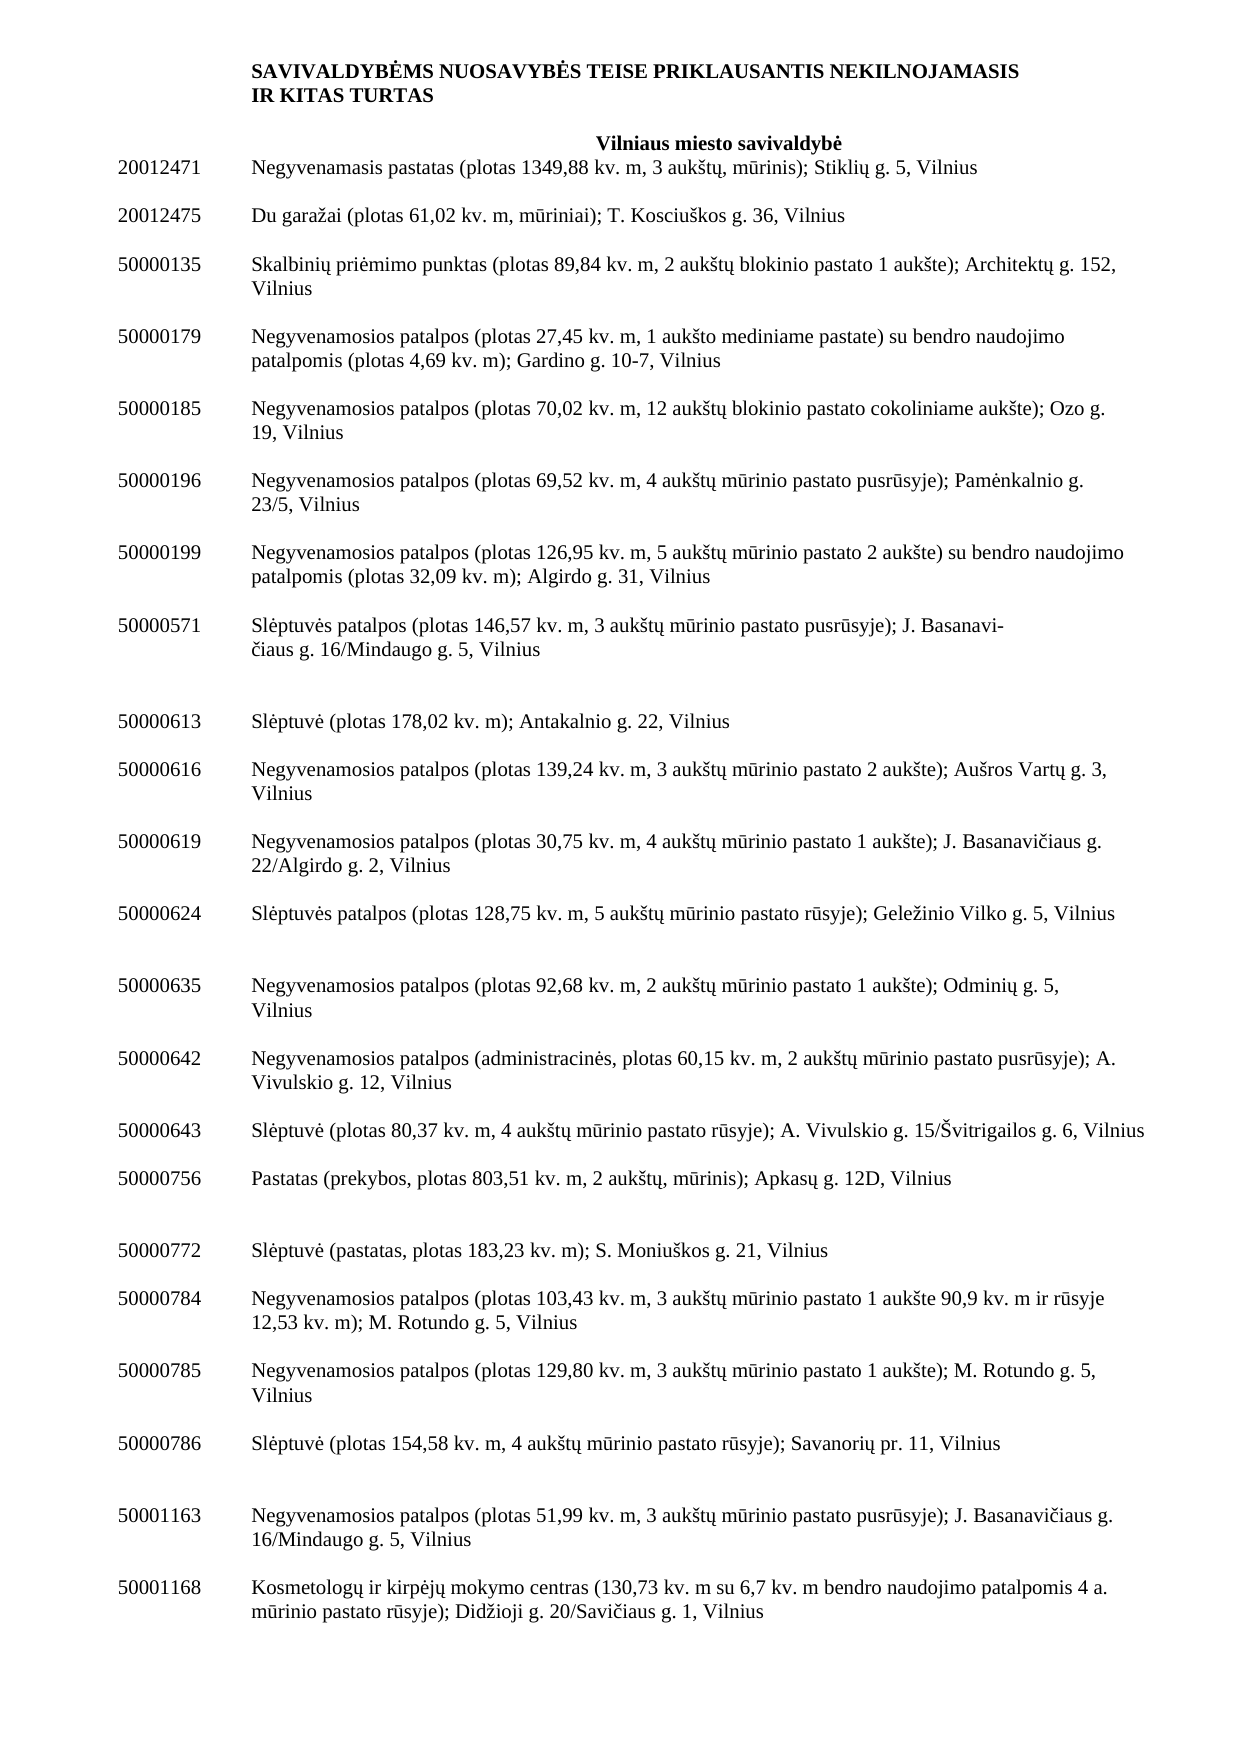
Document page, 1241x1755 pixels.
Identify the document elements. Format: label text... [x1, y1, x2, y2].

table_cell [101, 1455, 1198, 1479]
table_cell [101, 1214, 1198, 1238]
table_cell [101, 805, 1198, 829]
table_cell Kosmetologų ir kirpėjų mokymo centras (130,73 kv. m su 6,7 kv. m bendro naudojimo patalpomis 4 a. mūrinio pastato rūsyje); Didžioji g. 20/Savičiaus g. 1, Vilnius [240, 1575, 1136, 1623]
table_cell [1157, 709, 1173, 733]
table_cell [1173, 1431, 1189, 1455]
table_cell [1153, 155, 1157, 179]
table_cell Negyvenamosios patalpos (plotas 103,43 kv. m, 3 aukštų mūrinio pastato 1 aukšte 90,9 kv. m ir rūsyje 12,53 kv. m); M. Rotundo g. 5, Vilnius [240, 1286, 1136, 1334]
table_cell Negyvenamosios patalpos (plotas 129,80 kv. m, 3 aukštų mūrinio pastato 1 aukšte); M. Rotundo g. 5, Vilnius [240, 1359, 1152, 1407]
table_cell [1190, 757, 1198, 805]
table_cell [1136, 1238, 1152, 1262]
table_cell [1136, 155, 1152, 179]
table_cell [1190, 1118, 1198, 1142]
table_cell 50000635 [101, 974, 240, 1022]
table_cell [1157, 1046, 1173, 1094]
table_cell [1173, 1286, 1189, 1334]
table_cell [1173, 324, 1189, 372]
table_cell [1157, 1359, 1173, 1407]
table_cell Vilniaus miesto savivaldybė [240, 131, 1198, 155]
table_cell [101, 1479, 1198, 1503]
table_cell 50000199 [101, 540, 240, 588]
table_cell Negyvenamosios patalpos (plotas 126,95 kv. m, 5 aukštų mūrinio pastato 2 aukšte) su bendro naudojimo patalpomis (plotas 32,09 kv. m); Algirdo g. 31, Vilnius [240, 540, 1136, 588]
table_cell [1153, 829, 1157, 877]
table_cell [1190, 1238, 1198, 1262]
table_cell [1153, 1286, 1157, 1334]
table_cell [101, 589, 1198, 612]
table_cell [1153, 1166, 1157, 1190]
table_cell [1157, 1238, 1173, 1262]
table_cell [1190, 829, 1198, 877]
table_cell Negyvenamosios patalpos (administracinės, plotas 60,15 kv. m, 2 aukštų mūrinio pastato pusrūsyje); A. Vivulskio g. 12, Vilnius [240, 1046, 1136, 1094]
table_cell [101, 179, 1198, 203]
table_cell [1136, 324, 1152, 372]
table_cell [1173, 901, 1189, 925]
table_cell Negyvenamosios patalpos (plotas 27,45 kv. m, 1 aukšto mediniame pastate) su bendro naudojimo patalpomis (plotas 4,69 kv. m); Gardino g. 10-7, Vilnius [240, 324, 1136, 372]
table_cell [1153, 468, 1157, 516]
table_cell Negyvenamosios patalpos (plotas 139,24 kv. m, 3 aukštų mūrinio pastato 2 aukšte); Aušros Vartų g. 3, Vilnius [240, 757, 1136, 805]
table_cell Skalbinių priėmimo punktas (plotas 89,84 kv. m, 2 aukštų blokinio pastato 1 aukšte); Architektų g. 152, Vilnius [240, 252, 1189, 300]
table_cell 50000179 [101, 324, 240, 372]
table_cell [1157, 1431, 1173, 1455]
table_cell [1153, 540, 1157, 588]
table_cell [1153, 396, 1157, 444]
table_cell [1153, 1575, 1157, 1623]
table_cell [1157, 1503, 1173, 1551]
table_cell [1136, 1286, 1152, 1334]
table_cell [101, 372, 1198, 396]
table_cell [101, 1407, 1198, 1431]
table_cell Negyvenamosios patalpos (plotas 30,75 kv. m, 4 aukštų mūrinio pastato 1 aukšte); J. Basanavičiaus g. 22/Algirdo g. 2, Vilnius [240, 829, 1136, 877]
table_cell [1157, 829, 1173, 877]
table_cell [1157, 155, 1173, 179]
table_cell [1173, 1359, 1189, 1407]
table_cell [1136, 540, 1152, 588]
table_cell [1190, 1166, 1198, 1190]
table_cell Negyvenamasis pastatas (plotas 1349,88 kv. m, 3 aukštų, mūrinis); Stiklių g. 5, Vilnius [240, 155, 1136, 179]
table_cell [1173, 829, 1189, 877]
table_cell [1136, 468, 1152, 516]
table_cell [1190, 974, 1198, 1022]
table_cell [101, 1551, 1198, 1575]
table_cell [1153, 1431, 1157, 1455]
table_cell Negyvenamosios patalpos (plotas 69,52 kv. m, 4 aukštų mūrinio pastato pusrūsyje); Pamėnkalnio g. 23/5, Vilnius [240, 468, 1136, 516]
table_cell 50000643 [101, 1118, 240, 1142]
table_cell [101, 1142, 1198, 1166]
table_cell 50000756 [101, 1166, 240, 1190]
table_cell Slėptuvės patalpos (plotas 146,57 kv. m, 3 aukštų mūrinio pastato pusrūsyje); J. Basanavi- čiaus g. 16/Mindaugo g. 5, Vilnius [240, 613, 1136, 661]
table_cell [1173, 1503, 1189, 1551]
table_cell [1190, 155, 1198, 179]
table_cell [1153, 974, 1157, 1022]
table_cell 50000624 [101, 901, 240, 925]
table_cell [1157, 1286, 1173, 1334]
table_cell [1153, 1359, 1157, 1407]
table_cell [1173, 757, 1189, 805]
table_cell 50000642 [101, 1046, 240, 1094]
table_cell 50000619 [101, 829, 240, 877]
table_cell [1173, 204, 1189, 227]
table_cell [1136, 901, 1152, 925]
table_cell [1173, 1046, 1189, 1094]
table_cell [1136, 1166, 1152, 1190]
table_cell [1153, 1238, 1157, 1262]
table_cell 50000616 [101, 757, 240, 805]
table_cell [1173, 1575, 1189, 1623]
table_cell [1173, 396, 1189, 444]
table_cell [1190, 1503, 1198, 1551]
table_cell 50001168 [101, 1575, 240, 1623]
table_cell 50000135 [101, 252, 240, 300]
table_cell [1190, 1431, 1198, 1455]
table_cell [1157, 974, 1173, 1022]
table_cell [1157, 204, 1173, 227]
table_cell 50000571 [101, 613, 240, 661]
table_cell [1190, 540, 1198, 588]
table_cell [101, 228, 1198, 252]
table_cell [101, 661, 1198, 685]
table_cell [101, 949, 1198, 973]
table_cell [101, 516, 1198, 540]
table_cell Slėptuvės patalpos (plotas 128,75 kv. m, 5 aukštų mūrinio pastato rūsyje); Geležinio Vilko g. 5, Vilnius [240, 901, 1136, 925]
table_cell 20012475 [101, 204, 240, 227]
table_cell Du garažai (plotas 61,02 kv. m, mūriniai); T. Kosciuškos g. 36, Vilnius [240, 204, 1136, 227]
table_cell [1157, 613, 1173, 661]
table_cell [101, 1190, 1198, 1214]
table_cell [1190, 613, 1198, 661]
table_cell [1157, 540, 1173, 588]
table_cell [1153, 757, 1157, 805]
table_cell [1153, 901, 1157, 925]
table_cell 50001163 [101, 1503, 240, 1551]
table_cell [1157, 1166, 1173, 1190]
table_cell [1173, 1238, 1189, 1262]
table_cell [1136, 829, 1152, 877]
table_cell [1190, 1359, 1198, 1407]
table_cell [1153, 1046, 1157, 1094]
table_cell [101, 925, 1198, 949]
table_header [101, 59, 240, 131]
table_cell Slėptuvė (plotas 80,37 kv. m, 4 aukštų mūrinio pastato rūsyje); A. Vivulskio g. 15/Švitrigailos g. 6, Vilnius [240, 1118, 1173, 1142]
table_cell [1190, 709, 1198, 733]
table_cell [1136, 613, 1152, 661]
table_cell [1136, 1046, 1152, 1094]
table_cell [1136, 396, 1152, 444]
table_cell Pastatas (prekybos, plotas 803,51 kv. m, 2 aukštų, mūrinis); Apkasų g. 12D, Vilnius [240, 1166, 1136, 1190]
table_cell [1136, 1431, 1152, 1455]
table_header SAVIVALDYBĖMS NUOSAVYBĖS TEISE PRIKLAUSANTIS NEKILNOJAMASIS IR KITAS TURTAS [240, 59, 1198, 131]
table_cell Slėptuvė (pastatas, plotas 183,23 kv. m); S. Moniuškos g. 21, Vilnius [240, 1238, 1136, 1262]
table_cell [1157, 901, 1173, 925]
table_cell 50000772 [101, 1238, 240, 1262]
table_cell Negyvenamosios patalpos (plotas 92,68 kv. m, 2 aukštų mūrinio pastato 1 aukšte); Odminių g. 5, Vilnius [240, 974, 1136, 1022]
table_cell [1157, 757, 1173, 805]
table_cell [1136, 204, 1152, 227]
table_cell [1173, 540, 1189, 588]
table_cell 50000613 [101, 709, 240, 733]
table_cell 50000196 [101, 468, 240, 516]
table_cell Negyvenamosios patalpos (plotas 51,99 kv. m, 3 aukštų mūrinio pastato pusrūsyje); J. Basanavičiaus g. 16/Mindaugo g. 5, Vilnius [240, 1503, 1136, 1551]
table_cell [1173, 709, 1189, 733]
table_cell [101, 1334, 1198, 1358]
table_cell [1173, 468, 1189, 516]
table_cell [1173, 1166, 1189, 1190]
table_cell [1157, 324, 1173, 372]
table_cell [1173, 974, 1189, 1022]
table_cell [101, 1094, 1198, 1118]
table_cell [1153, 204, 1157, 227]
table_cell [1190, 1575, 1198, 1623]
table_cell [1153, 324, 1157, 372]
table_cell [1153, 1503, 1157, 1551]
table_cell [101, 1022, 1198, 1046]
table_cell [101, 131, 240, 155]
table_cell [1190, 901, 1198, 925]
table_cell 50000185 [101, 396, 240, 444]
table_cell [1190, 204, 1198, 227]
table_cell 50000784 [101, 1286, 240, 1334]
table_cell [101, 685, 1198, 709]
table_cell [1190, 324, 1198, 372]
table_cell Slėptuvė (plotas 178,02 kv. m); Antakalnio g. 22, Vilnius [240, 709, 1136, 733]
table_cell Slėptuvė (plotas 154,58 kv. m, 4 aukštų mūrinio pastato rūsyje); Savanorių pr. 11, Vilnius [240, 1431, 1136, 1455]
table_cell [1136, 709, 1152, 733]
table_cell Negyvenamosios patalpos (plotas 70,02 kv. m, 12 aukštų blokinio pastato cokoliniame aukšte); Ozo g. 19, Vilnius [240, 396, 1136, 444]
table_cell [1173, 1118, 1189, 1142]
table_cell [1153, 709, 1157, 733]
table_cell [1190, 252, 1198, 300]
table_cell [1157, 468, 1173, 516]
table_cell [101, 877, 1198, 901]
table_cell [1190, 396, 1198, 444]
table_cell [101, 1623, 1198, 1647]
table_cell [1153, 613, 1157, 661]
table_cell [1190, 1286, 1198, 1334]
table_cell [1190, 1046, 1198, 1094]
table_cell [1157, 396, 1173, 444]
table_cell [1173, 155, 1189, 179]
table_cell [101, 1262, 1198, 1286]
table_cell [101, 444, 1198, 468]
table_cell 20012471 [101, 155, 240, 179]
table_cell [1136, 1575, 1152, 1623]
table_cell [1157, 1575, 1173, 1623]
table_cell [1173, 613, 1189, 661]
table_cell [1190, 468, 1198, 516]
table_cell [1136, 1503, 1152, 1551]
table_cell [1136, 757, 1152, 805]
table_cell [101, 300, 1198, 324]
table_cell 50000786 [101, 1431, 240, 1455]
table_cell 50000785 [101, 1359, 240, 1407]
table_cell [1136, 974, 1152, 1022]
table_cell [101, 733, 1198, 757]
